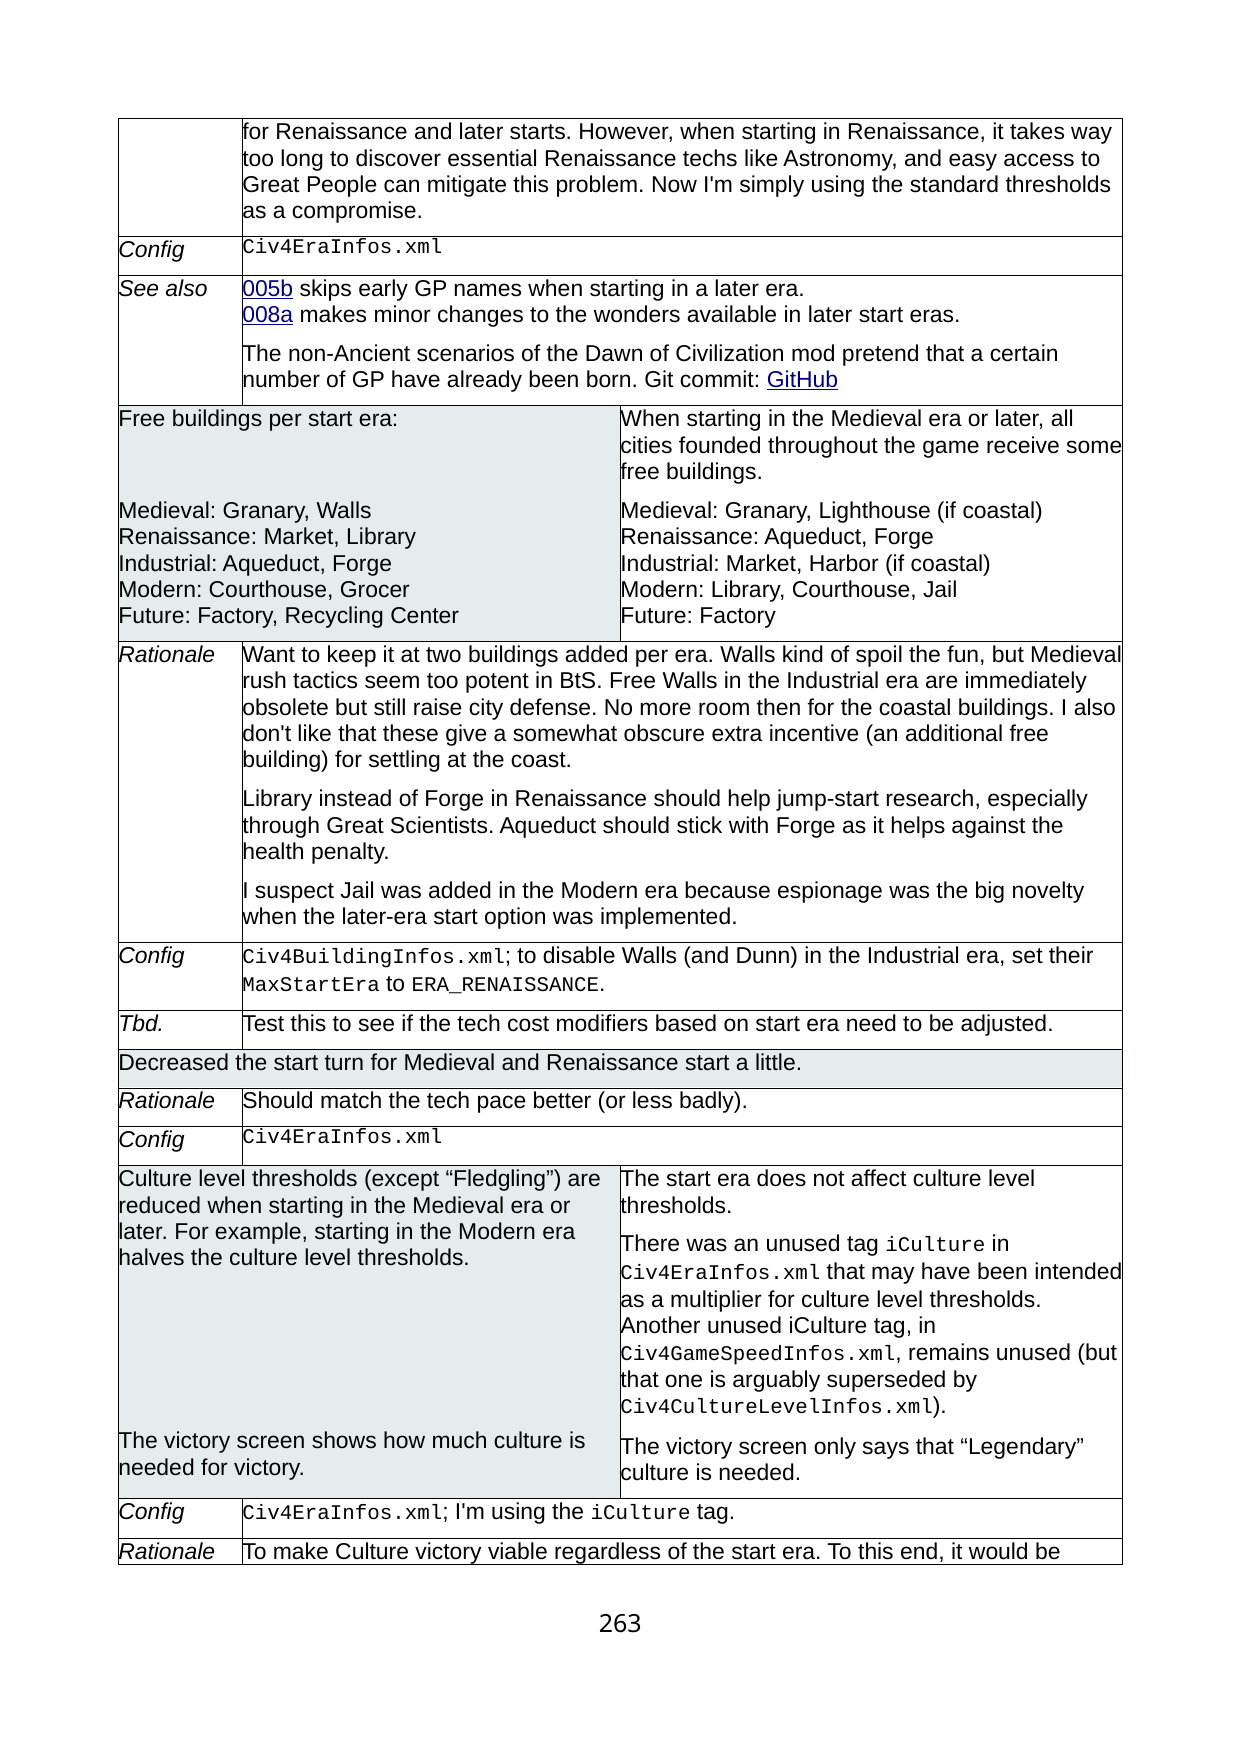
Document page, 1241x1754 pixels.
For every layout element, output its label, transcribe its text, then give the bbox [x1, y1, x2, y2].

table_cell Should match the tech pace better (or less badly). [243, 1089, 1122, 1126]
table_cell Want to keep it at two buildings added per era. Walls kind of spoil the fun, but Medieval rush tactics seem too potent in BtS. Free Walls in the Industrial era are immediately obsolete but still raise city defense. No more room then for the coastal buildings. I also don't like that these give a somewhat obscure extra incentive (an additional free building) for settling at the coast. Library instead of Forge in Renaissance should help jump-start research, especially through Great Scientists. Aqueduct should stick with Forge as it helps against the health penalty. I suspect Jail was added in the Modern era because espionage was the big novelty when the later-era start option was implemented. [243, 642, 1122, 942]
table_cell Config [119, 237, 242, 275]
table_cell Config [119, 1127, 242, 1165]
table_cell Civ4BuildingInfos.xml; to disable Walls (and Dunn) in the Industrial era, set their MaxStartEra to ERA_RENAISSANCE. [243, 943, 1122, 1010]
table_cell Rationale [119, 642, 242, 942]
table_cell Test this to see if the tech cost modifiers based on start era need to be adjusted. [243, 1011, 1122, 1048]
table_cell 005b skips early GP names when starting in a later era. 008a makes minor changes to the wonders available in later start eras. The non-Ancient scenarios of the Dawn of Civilization mod pretend that a certain number of GP have already been born. Git commit: GitHub [243, 276, 1122, 405]
table_cell Civ4EraInfos.xml [243, 1127, 1122, 1165]
table_cell [119, 119, 242, 236]
table_cell Tbd. [119, 1011, 242, 1048]
table_cell Rationale [119, 1539, 242, 1564]
table_cell Culture level thresholds (except “Fledgling”) are reduced when starting in the Medieval era or later. For example, starting in the Modern era halves the culture level thresholds. The victory screen shows how much culture is needed for victory. [119, 1166, 620, 1498]
table_cell for Renaissance and later starts. However, when starting in Renaissance, it takes way too long to discover essential Renaissance techs like Astronomy, and easy access to Great People can mitigate this problem. Now I'm simply using the standard thresholds as a compromise. [243, 119, 1122, 236]
table_cell Civ4EraInfos.xml; I'm using the iCulture tag. [243, 1499, 1122, 1538]
table_cell Decreased the start turn for Medieval and Renaissance start a little. [119, 1050, 1122, 1087]
table_cell To make Culture victory viable regardless of the start era. To this end, it would be [243, 1539, 1122, 1564]
table_cell Config [119, 1499, 242, 1538]
table_cell Config [119, 943, 242, 1010]
table_cell Free buildings per start era: Medieval: Granary, Walls Renaissance: Market, Library Industrial: Aqueduct, Forge Modern: Courthouse, Grocer Future: Factory, Recycling Center [119, 406, 620, 641]
table_cell See also [119, 276, 242, 405]
table_cell Rationale [119, 1089, 242, 1126]
table_cell When starting in the Medieval era or later, all cities founded throughout the game receive some free buildings. Medieval: Granary, Lighthouse (if coastal) Renaissance: Aqueduct, Forge Industrial: Market, Harbor (if coastal) Modern: Library, Courthouse, Jail Future: Factory [621, 406, 1122, 641]
table_cell The start era does not affect culture level thresholds. There was an unused tag iCulture in Civ4EraInfos.xml that may have been intended as a multiplier for culture level thresholds. Another unused iCulture tag, in Civ4GameSpeedInfos.xml, remains unused (but that one is arguably superseded by Civ4CultureLevelInfos.xml). The victory screen only says that “Legendary” culture is needed. [621, 1166, 1122, 1498]
table_cell Civ4EraInfos.xml [243, 237, 1122, 275]
